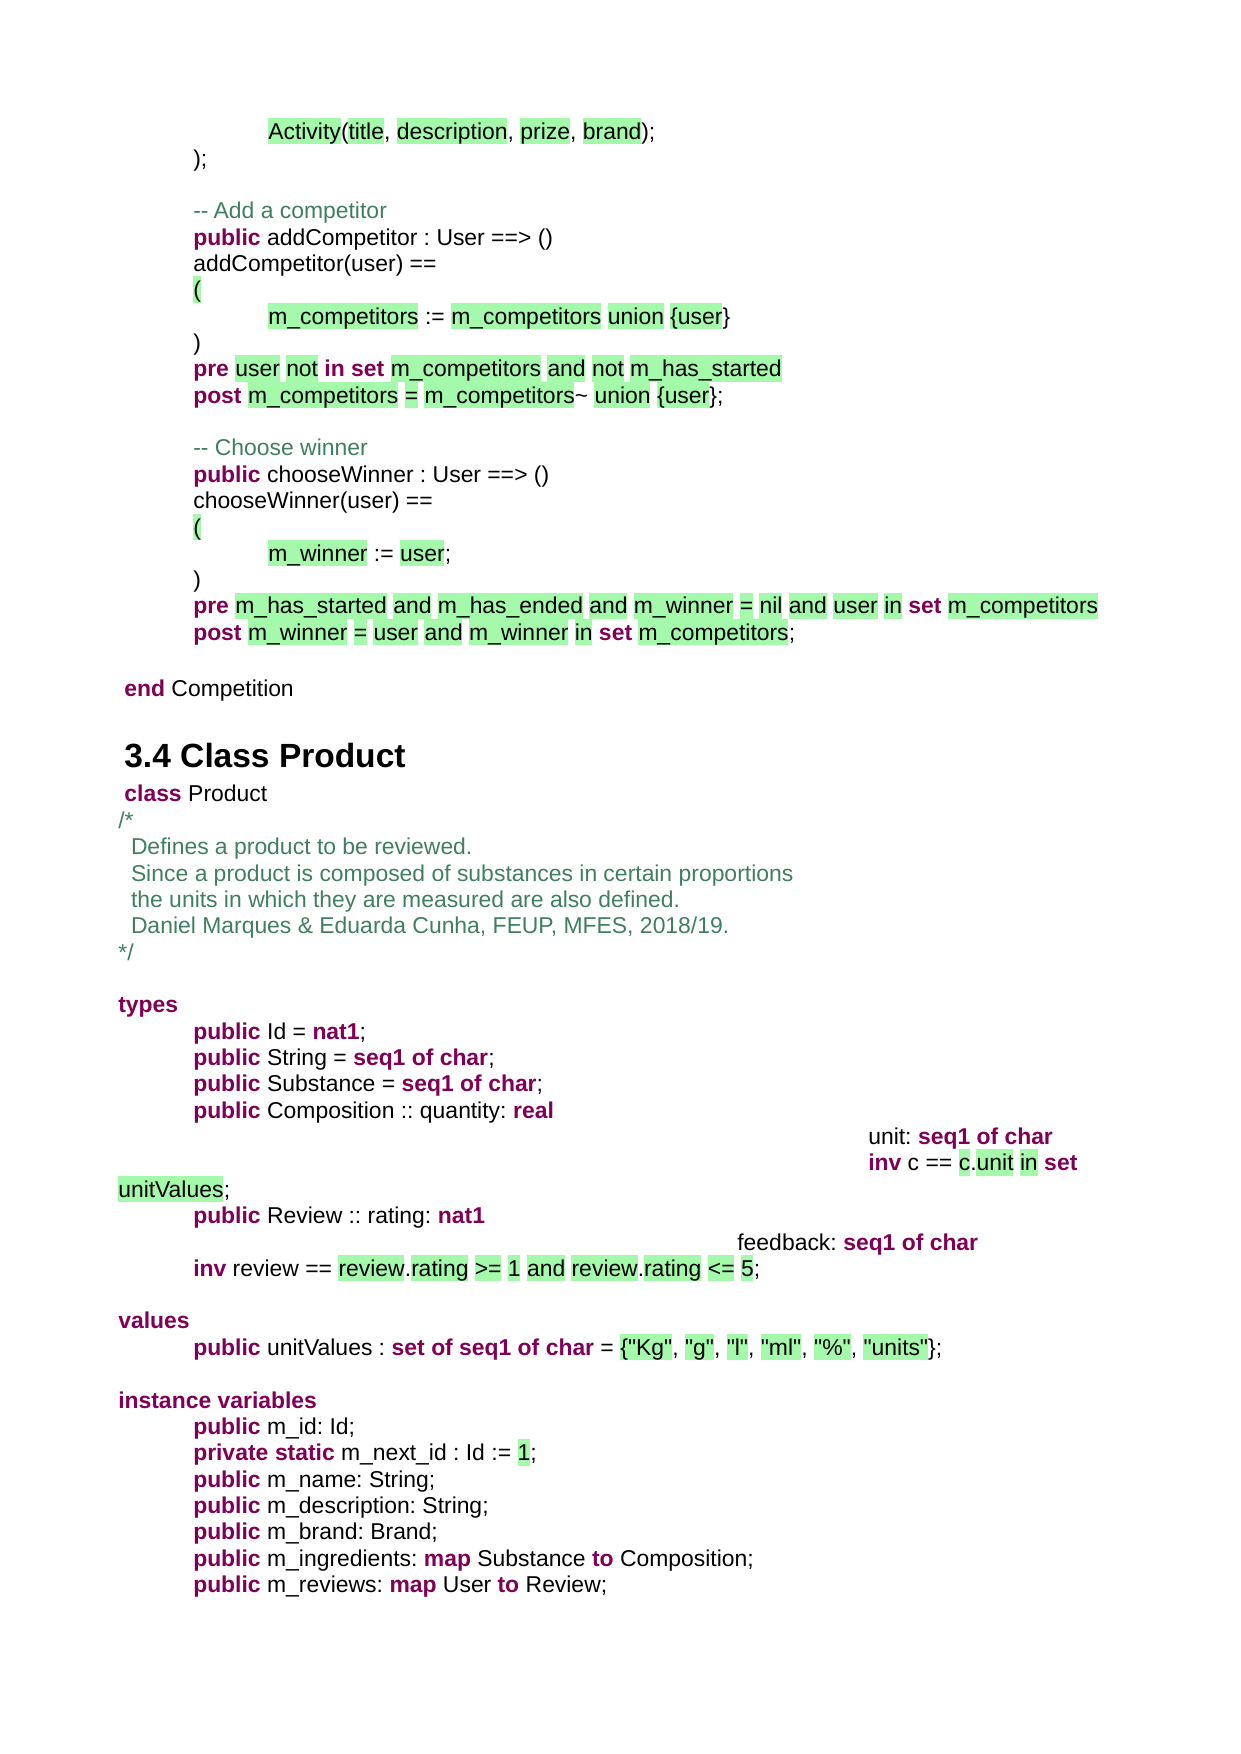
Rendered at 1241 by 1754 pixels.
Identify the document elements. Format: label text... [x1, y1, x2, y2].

text public Substance = seq1 of char; [118, 1070, 1122, 1097]
text class Product [121, 780, 1119, 807]
text public m_description: String; [118, 1492, 1122, 1518]
text ) [118, 566, 1122, 592]
text Defines a product to be reviewed. [118, 833, 1122, 859]
text public String = seq1 of char; [118, 1044, 1122, 1070]
text ) [118, 329, 1122, 355]
text the units in which they are measured are also defined. [118, 886, 1122, 912]
text post m_winner = user and m_winner in set m_competitors; [118, 619, 1122, 645]
text feedback: seq1 of char [118, 1228, 1122, 1255]
text public m_id: Id; [118, 1413, 1122, 1439]
text -- Add a competitor [118, 197, 1122, 223]
text private static m_next_id : Id := 1; [118, 1439, 1122, 1466]
text public m_brand: Brand; [118, 1518, 1122, 1545]
text public Composition :: quantity: real [118, 1097, 1122, 1123]
text public Id = nat1; [118, 1018, 1122, 1044]
text instance variables [118, 1387, 1122, 1413]
text inv review == review.rating >= 1 and review.rating <= 5; [118, 1255, 1122, 1281]
text types [118, 991, 1122, 1018]
text Daniel Marques & Eduarda Cunha, FEUP, MFES, 2018/19. [118, 912, 1122, 938]
text values [118, 1307, 1122, 1334]
text pre user not in set m_competitors and not m_has_started [118, 355, 1122, 382]
text inv c == c.unit in set unitValues; [118, 1149, 1122, 1202]
subtitle 3.4 Class Product [121, 736, 1119, 774]
text unit: seq1 of char [118, 1123, 1122, 1149]
text /* [118, 807, 1122, 833]
text chooseWinner(user) == [118, 487, 1122, 513]
text ( [118, 276, 1122, 303]
text public m_ingredients: map Substance to Composition; [118, 1545, 1122, 1571]
text addCompetitor(user) == [118, 250, 1122, 276]
text public m_reviews: map User to Review; [118, 1571, 1122, 1597]
text m_winner := user; [118, 540, 1122, 566]
text public m_name: String; [118, 1466, 1122, 1492]
text pre m_has_started and m_has_ended and m_winner = nil and user in set m_competitors [118, 592, 1122, 619]
text post m_competitors = m_competitors~ union {user}; [118, 382, 1122, 408]
text Activity(title, description, prize, brand); [118, 118, 1122, 144]
text m_competitors := m_competitors union {user} [118, 303, 1122, 329]
text ( [118, 513, 1122, 540]
text -- Choose winner [118, 434, 1122, 461]
text Since a product is composed of substances in certain proportions [118, 859, 1122, 886]
text public addCompetitor : User ==> () [118, 223, 1122, 250]
text public unitValues : set of seq1 of char = {"Kg", "g", "l", "ml", "%", "units"}; [118, 1334, 1122, 1360]
text public chooseWinner : User ==> () [118, 461, 1122, 487]
text ); [118, 144, 1122, 171]
text public Review :: rating: nat1 [118, 1202, 1122, 1228]
text */ [118, 938, 1122, 965]
text end Competition [121, 674, 1119, 701]
